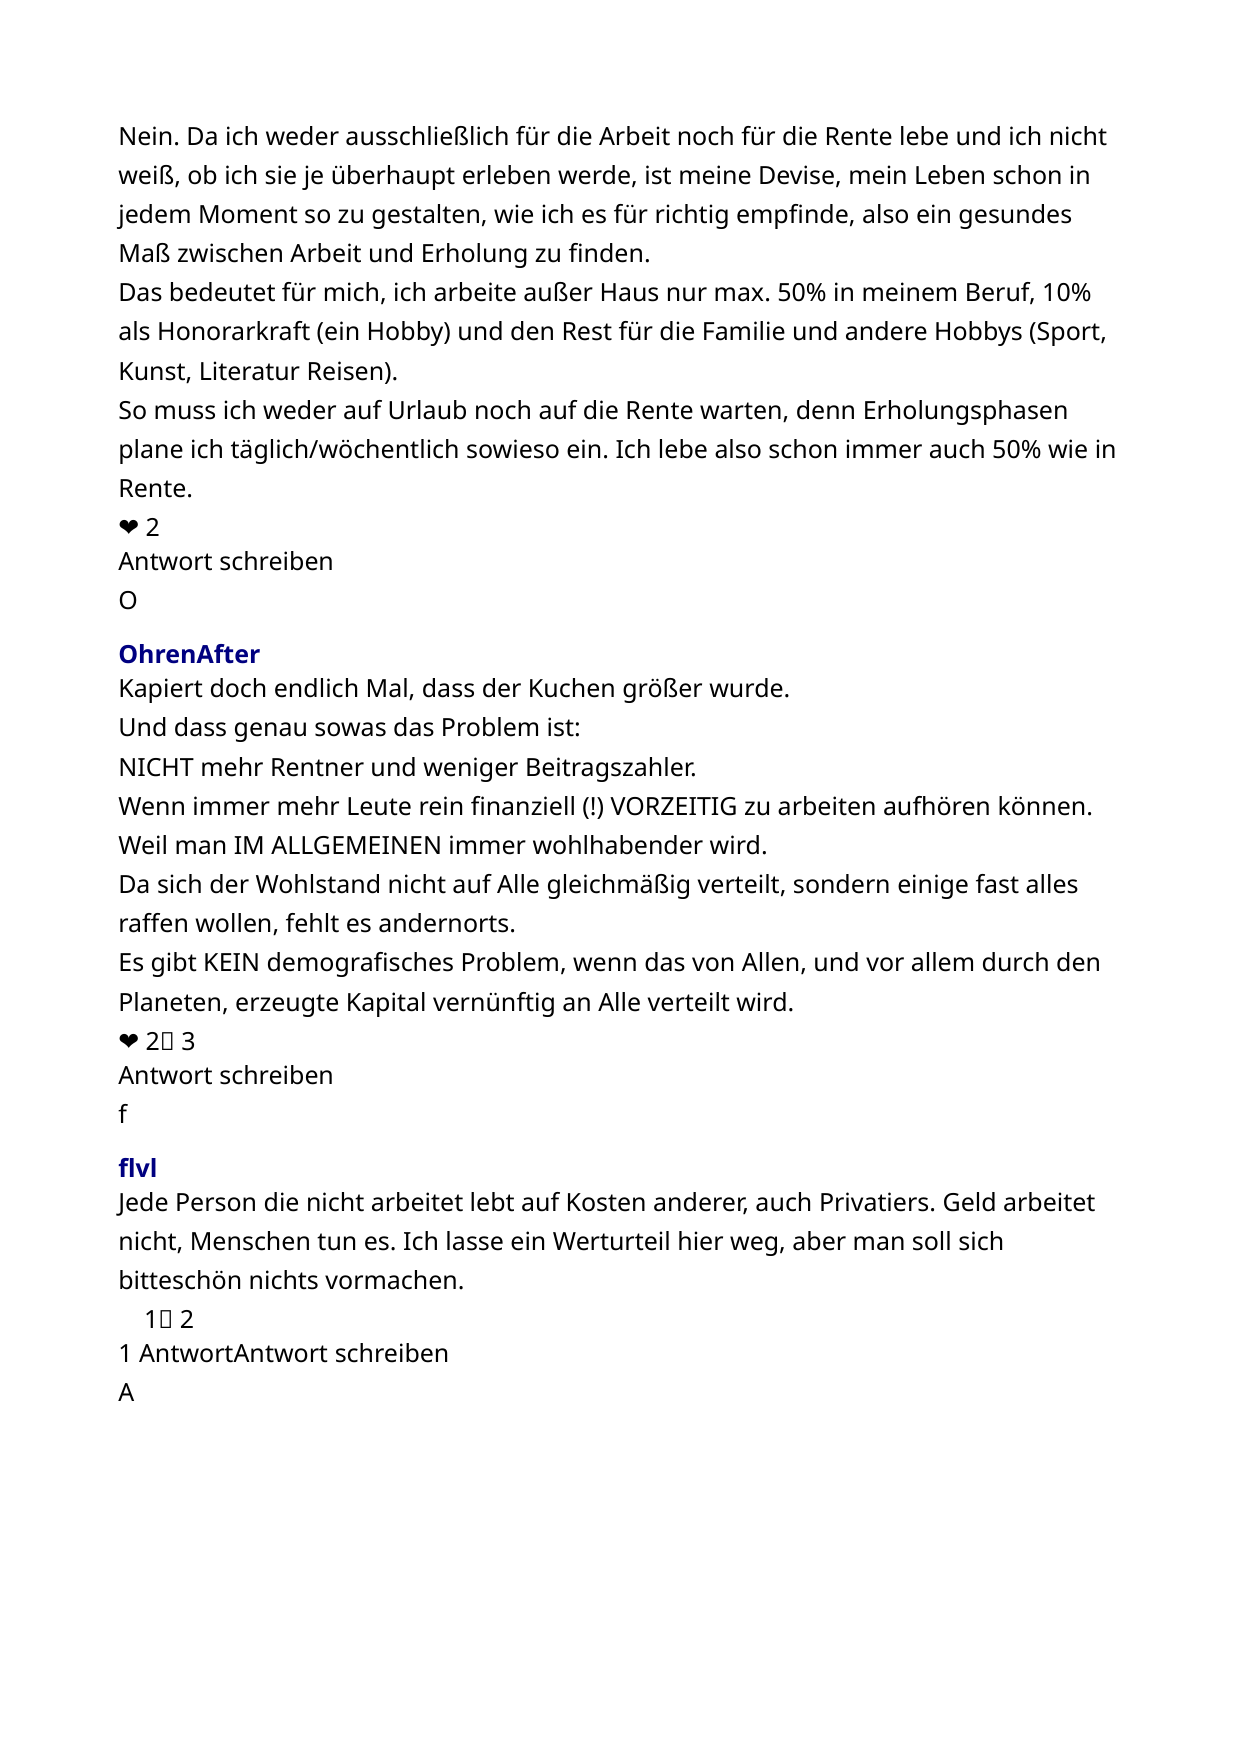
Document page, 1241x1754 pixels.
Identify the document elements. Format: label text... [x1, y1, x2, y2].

subtitle OhrenAfter [118, 637, 1122, 671]
text A [118, 1375, 1122, 1409]
text O [118, 583, 1122, 617]
subtitle flvl [118, 1150, 1122, 1184]
text Weil man IM ALLGEMEINEN immer wohlhabender wird. [118, 827, 1122, 862]
text NICHT mehr Rentner und weniger Beitragszahler. [118, 749, 1122, 783]
text Nein. Da ich weder ausschließlich für die Arbeit noch für die Rente lebe und ich nicht weiß, ob ich sie je überhaupt erleben werde, ist meine Devise, mein Leben schon in jedem Moment so zu gestalten, wie ich es für richtig empfinde, also ein gesundes Maß zwischen Arbeit und Erholung zu finden. [118, 118, 1122, 270]
text Wenn immer mehr Leute rein finanziell (!) VORZEITIG zu arbeiten aufhören können. [118, 788, 1122, 822]
text 🙁 1🤨 2 [118, 1302, 1122, 1336]
text Jede Person die nicht arbeitet lebt auf Kosten anderer, auch Privatiers. Geld arbeitet nicht, Menschen tun es. Ich lasse ein Werturteil hier weg, aber man soll sich bitteschön nichts vormachen. [118, 1184, 1122, 1297]
text So muss ich weder auf Urlaub noch auf die Rente warten, denn Erholungsphasen plane ich täglich/wöchentlich sowieso ein. Ich lebe also schon immer auch 50% wie in Rente. [118, 392, 1122, 505]
text 1 AntwortAntwort schreiben [118, 1336, 1122, 1370]
text ❤️ 2 [118, 510, 1122, 544]
text Es gibt KEIN demografisches Problem, wenn das von Allen, und vor allem durch den Planeten, erzeugte Kapital vernünftig an Alle verteilt wird. [118, 945, 1122, 1018]
text ❤️ 2🤨 3 [118, 1023, 1122, 1057]
text Und dass genau sowas das Problem ist: [118, 710, 1122, 744]
text Das bedeutet für mich, ich arbeite außer Haus nur max. 50% in meinem Beruf, 10% als Honorarkraft (ein Hobby) und den Rest für die Familie und andere Hobbys (Sport, Kunst, Literatur Reisen). [118, 275, 1122, 387]
text Da sich der Wohlstand nicht auf Alle gleichmäßig verteilt, sondern einige fast alles raffen wollen, fehlt es andernorts. [118, 867, 1122, 940]
text f [118, 1097, 1122, 1131]
text Antwort schreiben [118, 1057, 1122, 1091]
text Antwort schreiben [118, 544, 1122, 578]
text Kapiert doch endlich Mal, dass der Kuchen größer wurde. [118, 671, 1122, 705]
